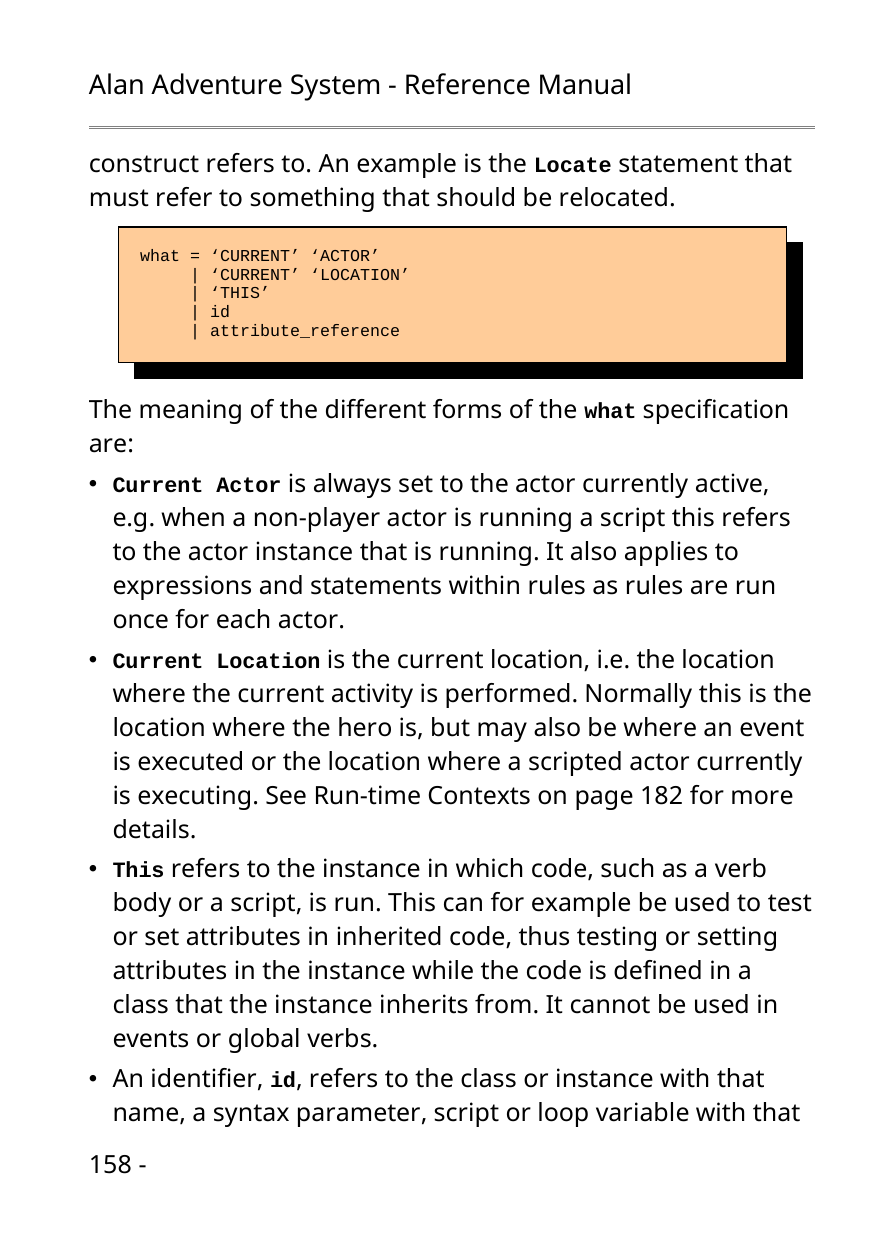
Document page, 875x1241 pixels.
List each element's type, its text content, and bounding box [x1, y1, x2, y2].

list This refers to the instance in which code, such as a verb body or a script, is run. This can for example be used to test or set attributes in inherited code, thus testing or setting attributes in the instance while the code is defined in a class that the instance inherits from. It cannot be used in events or global verbs. [88, 851, 815, 1055]
text construct refers to. An example is the Locate statement that must refer to something that should be relocated. [88, 146, 815, 213]
list Current Actor is always set to the actor currently active, e.g. when a non-player actor is running a script this refers to the actor instance that is running. It also ap­plies to expressions and statements within rules as rules are run once for each actor. [88, 466, 815, 636]
list An identifier, id, refers to the class or instance with that name, a syntax parameter, script or loop variable with that [88, 1061, 815, 1129]
text The meaning of the different forms of the what specification are: [88, 392, 815, 459]
list Current Location is the current location, i.e. the location where the cur­rent activity is performed. Normally this is the location where the hero is, but may also be where an event is executed or the location where a scripted actor currently is executing. See Run-time Contexts on page 145 for more details. [88, 642, 815, 846]
text what = ‘CURRENT’ ‘ACTOR’ | ‘CURRENT’ ‘LOCATION’ | ‘THIS’ | id | attribute_reference [119, 228, 786, 362]
